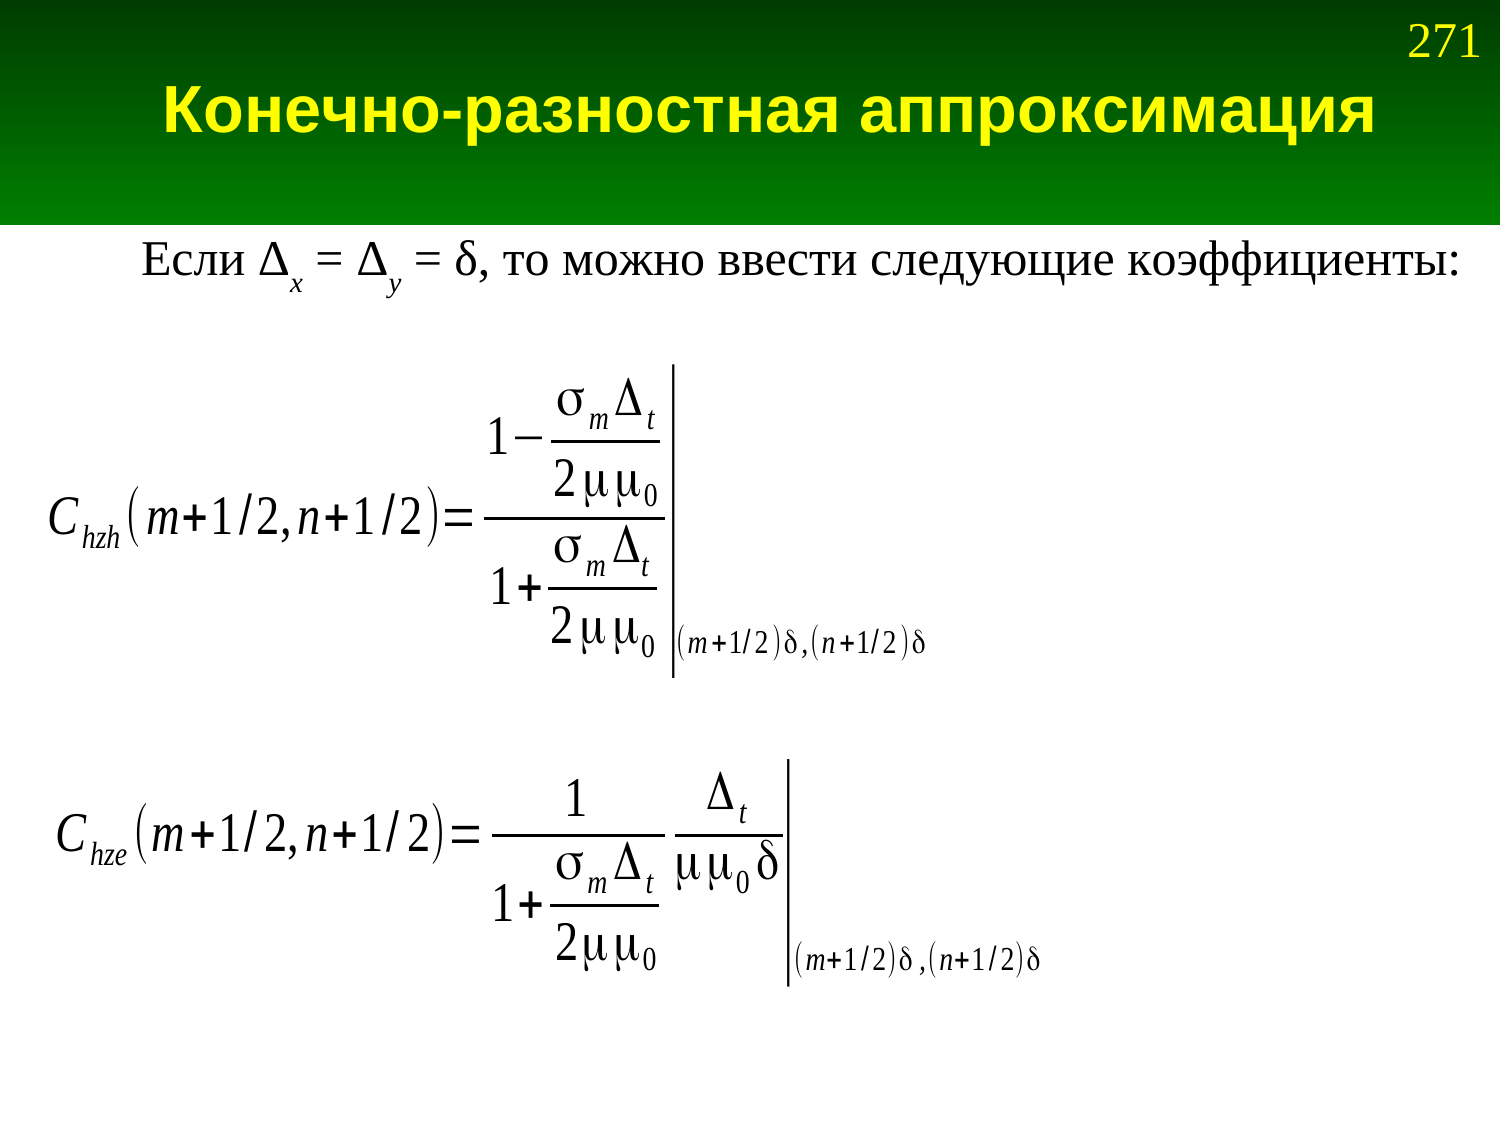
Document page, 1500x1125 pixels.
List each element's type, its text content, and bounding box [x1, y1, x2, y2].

text_box Если Δx = Δy = δ, то можно ввести следующие коэффициенты: [126, 218, 1477, 306]
title Конечно-разностная аппроксимация [100, 7, 1441, 204]
chart [35, 359, 937, 680]
chart [43, 756, 1053, 991]
